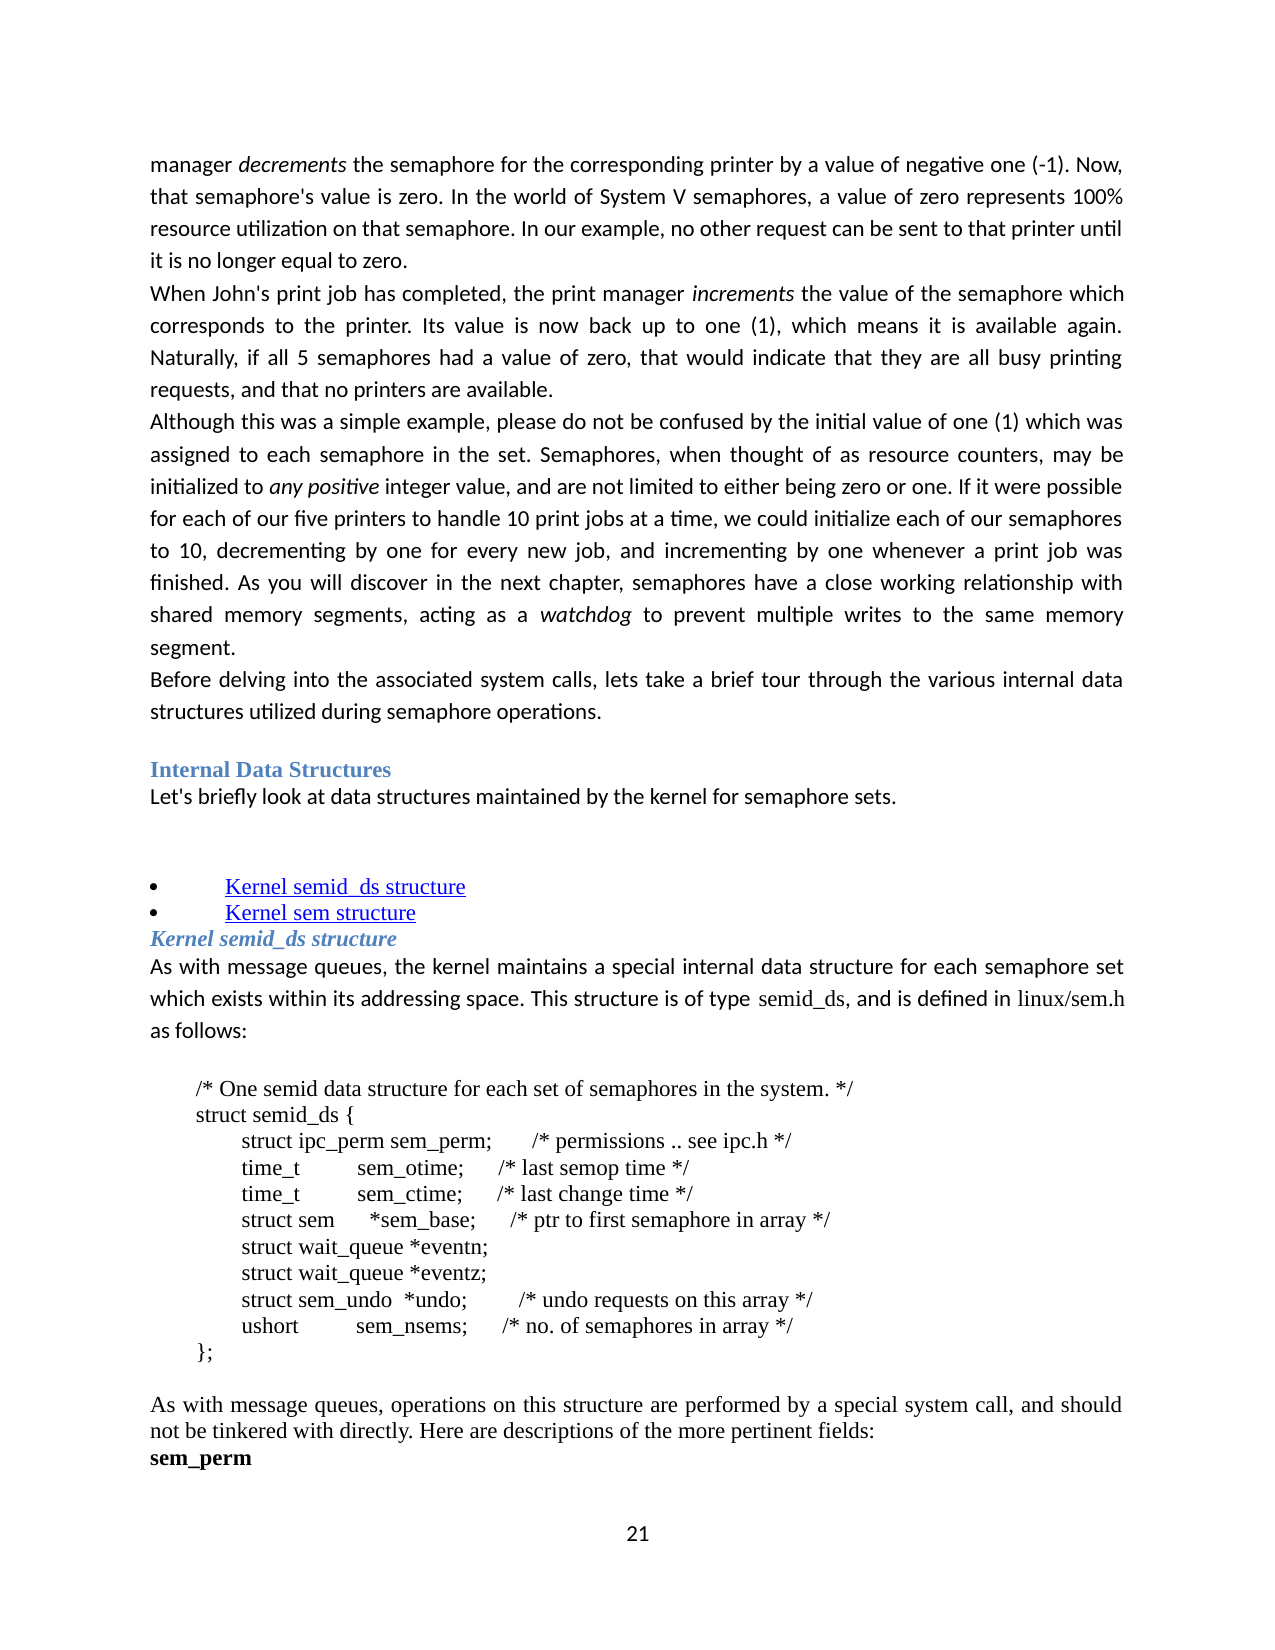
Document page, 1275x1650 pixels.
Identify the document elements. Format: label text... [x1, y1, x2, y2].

text Although this was a simple example, please do not be confused by the initial value of one (1) which was assigned to each semaphore in the set. Semaphores, when thought of as resource counters, may be initialized to any positive integer value, and are not limited to either being zero or one. If it were possible for each of our five printers to handle 10 print jobs at a time, we could initialize each of our semaphores to 10, decrementing by one for every new job, and incrementing by one whenever a print job was finished. As you will discover in the next chapter, semaphores have a close working relationship with shared memory segments, acting as a watchdog to prevent multiple writes to the same memory segment. [150, 407, 1125, 661]
text struct wait_queue *eventn; [150, 1233, 1125, 1259]
text }; [150, 1338, 1125, 1365]
text As with message queues, the kernel maintains a special internal data structure for each semaphore set which exists within its addressing space. This structure is of type semid_ds, and is defined in linux/sem.h as follows: [150, 952, 1125, 1044]
subtitle Internal Data Structures [150, 756, 1125, 782]
subtitle Kernel semid_ds structure [150, 926, 1125, 952]
text struct sem *sem_base; /* ptr to first semaphore in array */ [150, 1207, 1125, 1233]
text Before delving into the associated system calls, lets take a brief tour through the various internal data structures utilized during semaphore operations. [150, 665, 1125, 725]
text Let's briefly look at data structures maintained by the kernel for semaphore sets. [150, 782, 1125, 810]
list Kernel semid_ds structure [150, 873, 1125, 899]
text struct wait_queue *eventz; [150, 1259, 1125, 1286]
list Kernel sem structure [150, 899, 1125, 926]
text ushort sem_nsems; /* no. of semaphores in array */ [150, 1312, 1125, 1338]
text struct ipc_perm sem_perm; /* permissions .. see ipc.h */ [150, 1127, 1125, 1154]
text /* One semid data structure for each set of semaphores in the system. */ [150, 1075, 1125, 1101]
text time_t sem_otime; /* last semop time */ [150, 1154, 1125, 1180]
text struct semid_ds { [150, 1101, 1125, 1127]
text sem_perm [150, 1444, 1125, 1470]
text When John's print job has completed, the print manager increments the value of the semaphore which corresponds to the printer. Its value is now back up to one (1), which means it is available again. Naturally, if all 5 semaphores had a value of zero, that would indicate that they are all busy printing requests, and that no printers are available. [150, 279, 1125, 403]
text manager decrements the semaphore for the corresponding printer by a value of negative one (-1). Now, that semaphore's value is zero. In the world of System V semaphores, a value of zero represents 100% resource utilization on that semaphore. In our example, no other request can be sent to that printer until it is no longer equal to zero. [150, 150, 1125, 274]
text struct sem_undo *undo; /* undo requests on this array */ [150, 1286, 1125, 1312]
text As with message queues, operations on this structure are performed by a special system call, and should not be tinkered with directly. Here are descriptions of the more pertinent fields: [150, 1391, 1125, 1444]
text time_t sem_ctime; /* last change time */ [150, 1180, 1125, 1207]
